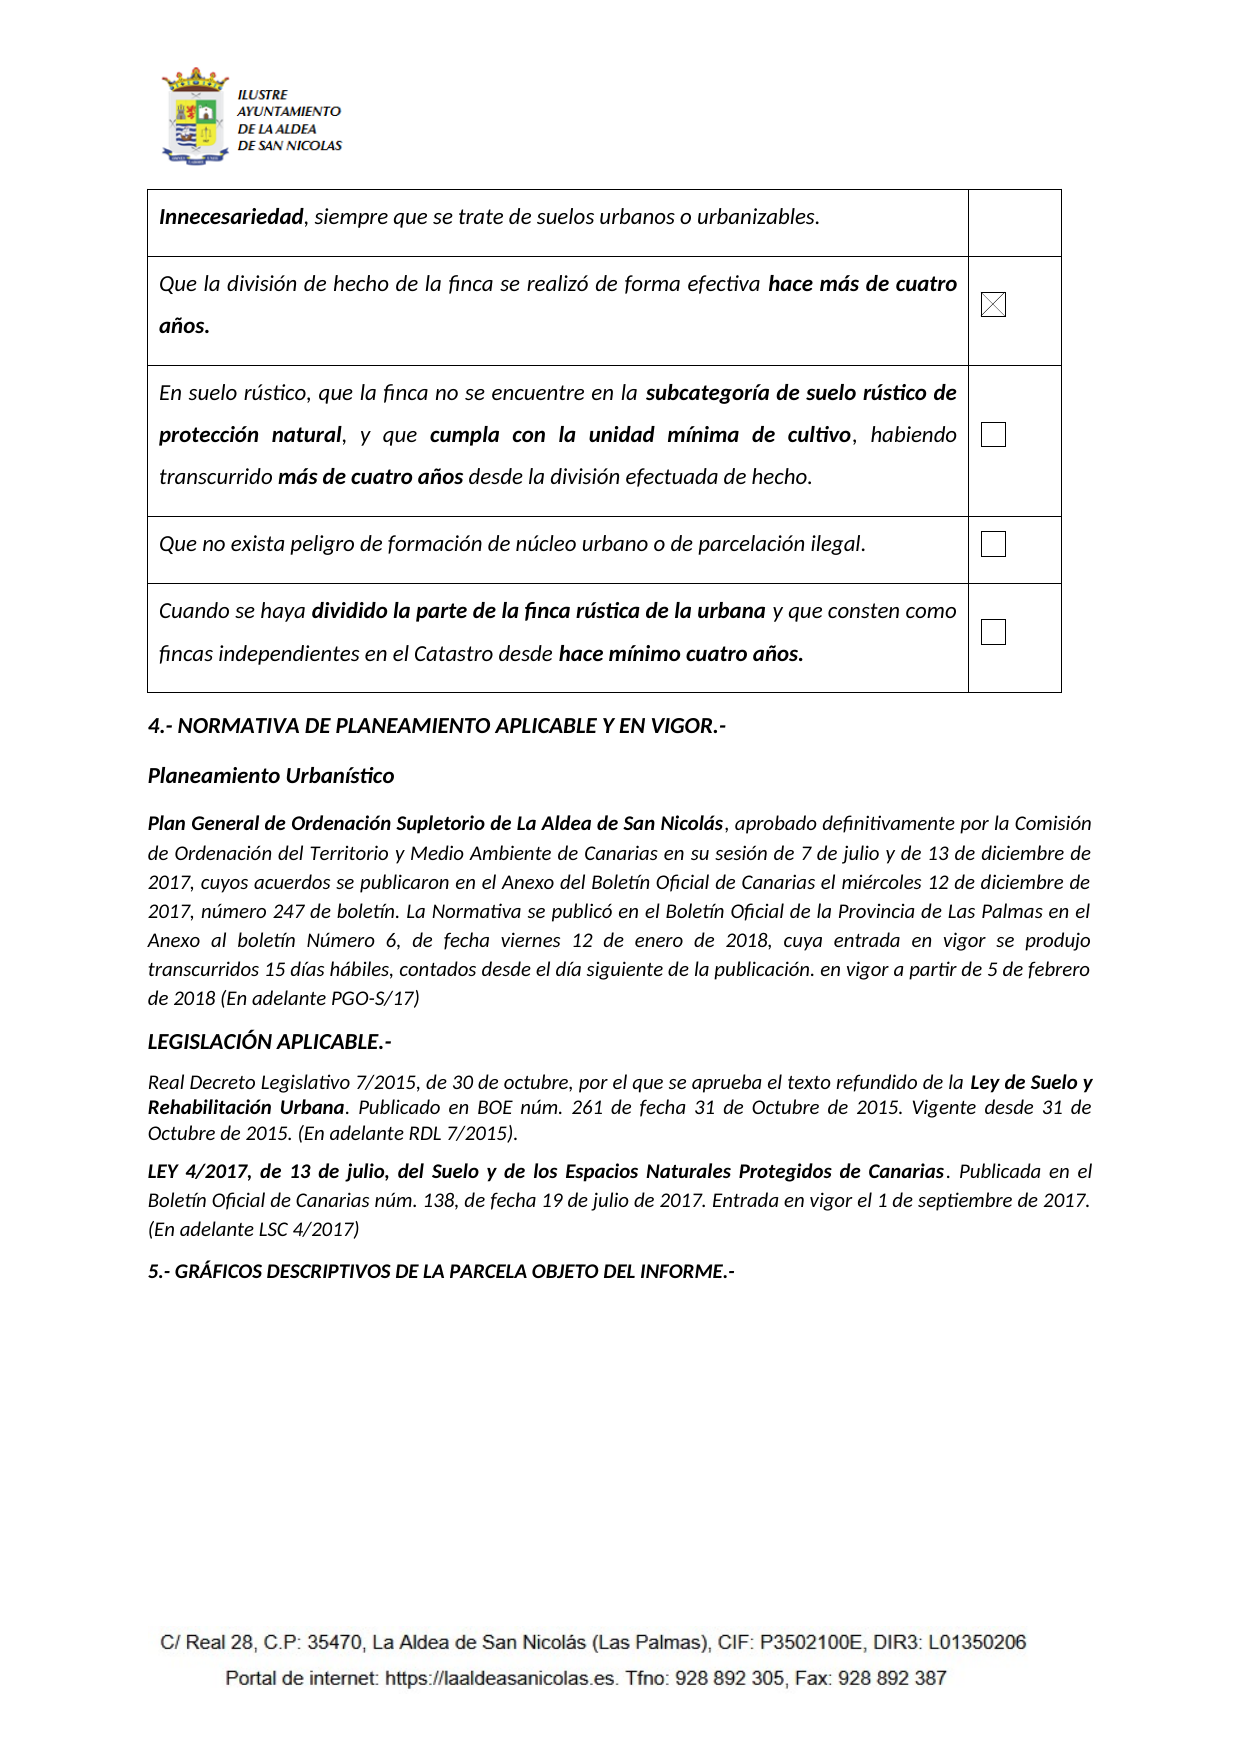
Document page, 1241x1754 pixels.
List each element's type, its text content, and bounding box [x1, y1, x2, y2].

picture [148, 59, 358, 173]
table_cell En suelo rústico, que la finca no se encuentre en la subcategoría de suelo rústico de protección natural, y que cumpla con la unidad mínima de cultivo, habiendo transcurrido más de cuatro años desde la división efectuada de hecho. [148, 366, 968, 516]
table_cell [969, 257, 1061, 365]
table_cell [969, 584, 1061, 692]
table_cell Que la división de hecho de la finca se realizó de forma efectiva hace más de cuatro años. [148, 257, 968, 365]
text LEGISLACIÓN APLICABLE.- [148, 1027, 1093, 1055]
text Plan General de Ordenación Supletorio de La Aldea de San Nicolás, aprobado definitivamente por la Comisión de Ordenación del Territorio y Medio Ambiente de Canarias en su sesión de 7 de julio y de 13 de diciembre de 2017, cuyos acuerdos se publicaron en el Anexo del Boletín Oficial de Canarias el miércoles 12 de diciembre de 2017, número 247 de boletín. La Normativa se publicó en el Boletín Oficial de la Provincia de Las Palmas en el Anexo al boletín Número 6, de fecha viernes 12 de enero de 2018, cuya entrada en vigor se produjo transcurridos 15 días hábiles, contados desde el día siguiente de la publicación. en vigor a partir de 5 de febrero de 2018 (En adelante PGO-S/17) [148, 811, 1093, 1011]
table_cell [969, 366, 1061, 516]
table_cell [969, 190, 1061, 256]
text 4.- NORMATIVA DE PLANEAMIENTO APLICABLE Y EN VIGOR.- [148, 711, 1093, 739]
table_cell [969, 517, 1061, 583]
text Real Decreto Legislativo 7/2015, de 30 de octubre, por el que se aprueba el texto refundido de la Ley de Suelo y Rehabilitación Urbana. Publicado en BOE núm. 261 de fecha 31 de Octubre de 2015. Vigente desde 31 de Octubre de 2015. (En adelante RDL 7/2015). [148, 1069, 1093, 1145]
text Planeamiento Urbanístico [148, 761, 1093, 789]
table_cell Cuando se haya dividido la parte de la finca rústica de la urbana y que consten como fincas independientes en el Catastro desde hace mínimo cuatro años. [148, 584, 968, 692]
picture [148, 1626, 1034, 1694]
text 5.- GRÁFICOS DESCRIPTIVOS DE LA PARCELA OBJETO DEL INFORME.- [148, 1258, 1093, 1283]
table_cell Innecesariedad, siempre que se trate de suelos urbanos o urbanizables. [148, 190, 968, 256]
table_cell Que no exista peligro de formación de núcleo urbano o de parcelación ilegal. [148, 517, 968, 583]
text LEY 4/2017, de 13 de julio, del Suelo y de los Espacios Naturales Protegidos de Canarias. Publicada en el Boletín Oficial de Canarias núm. 138, de fecha 19 de julio de 2017. Entrada en vigor el 1 de septiembre de 2017. (En adelante LSC 4/2017) [148, 1158, 1093, 1242]
